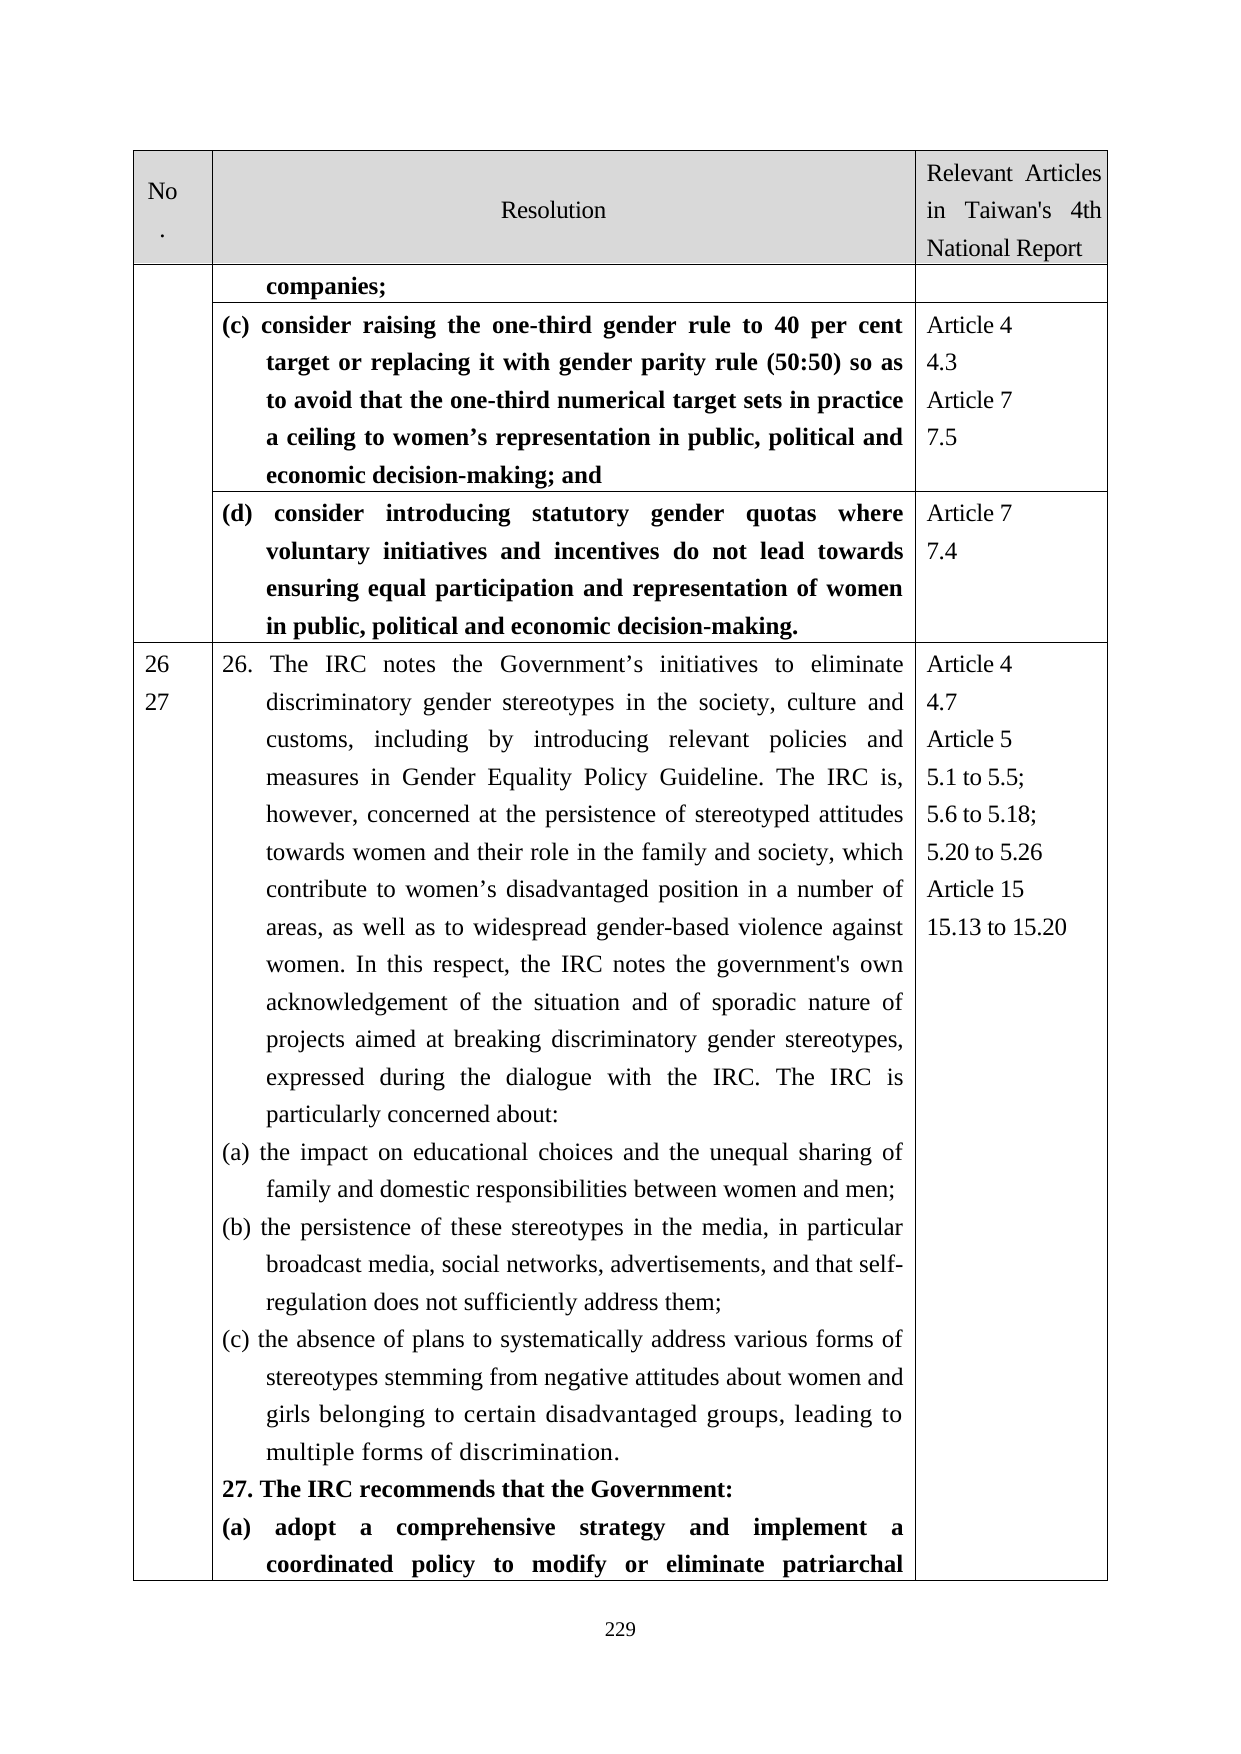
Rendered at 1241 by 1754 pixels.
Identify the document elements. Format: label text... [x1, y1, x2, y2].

table_cell Article 4 4.7 Article 5 5.1 to 5.5; 5.6 to 5.18; 5.20 to 5.26 Article 15 15.13 to 15.20 [916, 643, 1107, 1580]
table_cell Article 4 4.3 Article 7 7.5 [916, 303, 1107, 491]
table_cell [134, 265, 212, 642]
table_cell companies; [213, 265, 915, 302]
table_header Relevant Articles in Taiwan's 4th National Report [916, 151, 1107, 263]
table_cell [916, 265, 1107, 302]
table_cell 26 27 [134, 643, 212, 1580]
table_cell (d) consider introducing statutory gender quotas where voluntary initiatives and incentives do not lead towards ensuring equal participation and representation of women in public, political and economic decision-making. [213, 492, 915, 642]
table_cell 26. The IRC notes the Government’s initiatives to eliminate discriminatory gender stereotypes in the society, culture and customs, including by introducing relevant policies and measures in Gender Equality Policy Guideline. The IRC is, however, concerned at the persistence of stereotyped attitudes towards women and their role in the family and society, which contribute to women’s disadvantaged position in a number of areas, as well as to widespread gender-based violence against women. In this respect, the IRC notes the government's own acknowledgement of the situation and of sporadic nature of projects aimed at breaking discriminatory gender stereotypes, expressed during the dialogue with the IRC. The IRC is particularly concerned about: (a) the impact on educational choices and the unequal sharing of family and domestic responsibilities between women and men; (b) the persistence of these stereotypes in the media, in particular broadcast media, social networks, advertisements, and that self-regulation does not sufficiently address them; (c) the absence of plans to systematically address various forms of stereotypes stemming from negative attitudes about women and girls belonging to certain disadvantaged groups, leading to multiple forms of discrimination. 27. The IRC recommends that the Government: (a) adopt a comprehensive strategy and implement a coordinated policy to modify or eliminate patriarchal [213, 643, 915, 1580]
table_cell (c) consider raising the one-third gender rule to 40 per cent target or replacing it with gender parity rule (50:50) so as to avoid that the one-third numerical target sets in practice a ceiling to women’s representation in public, political and economic decision-making; and [213, 303, 915, 491]
table_header No. [134, 151, 212, 263]
table_header Resolution [213, 151, 915, 263]
table_cell Article 7 7.4 [916, 492, 1107, 642]
